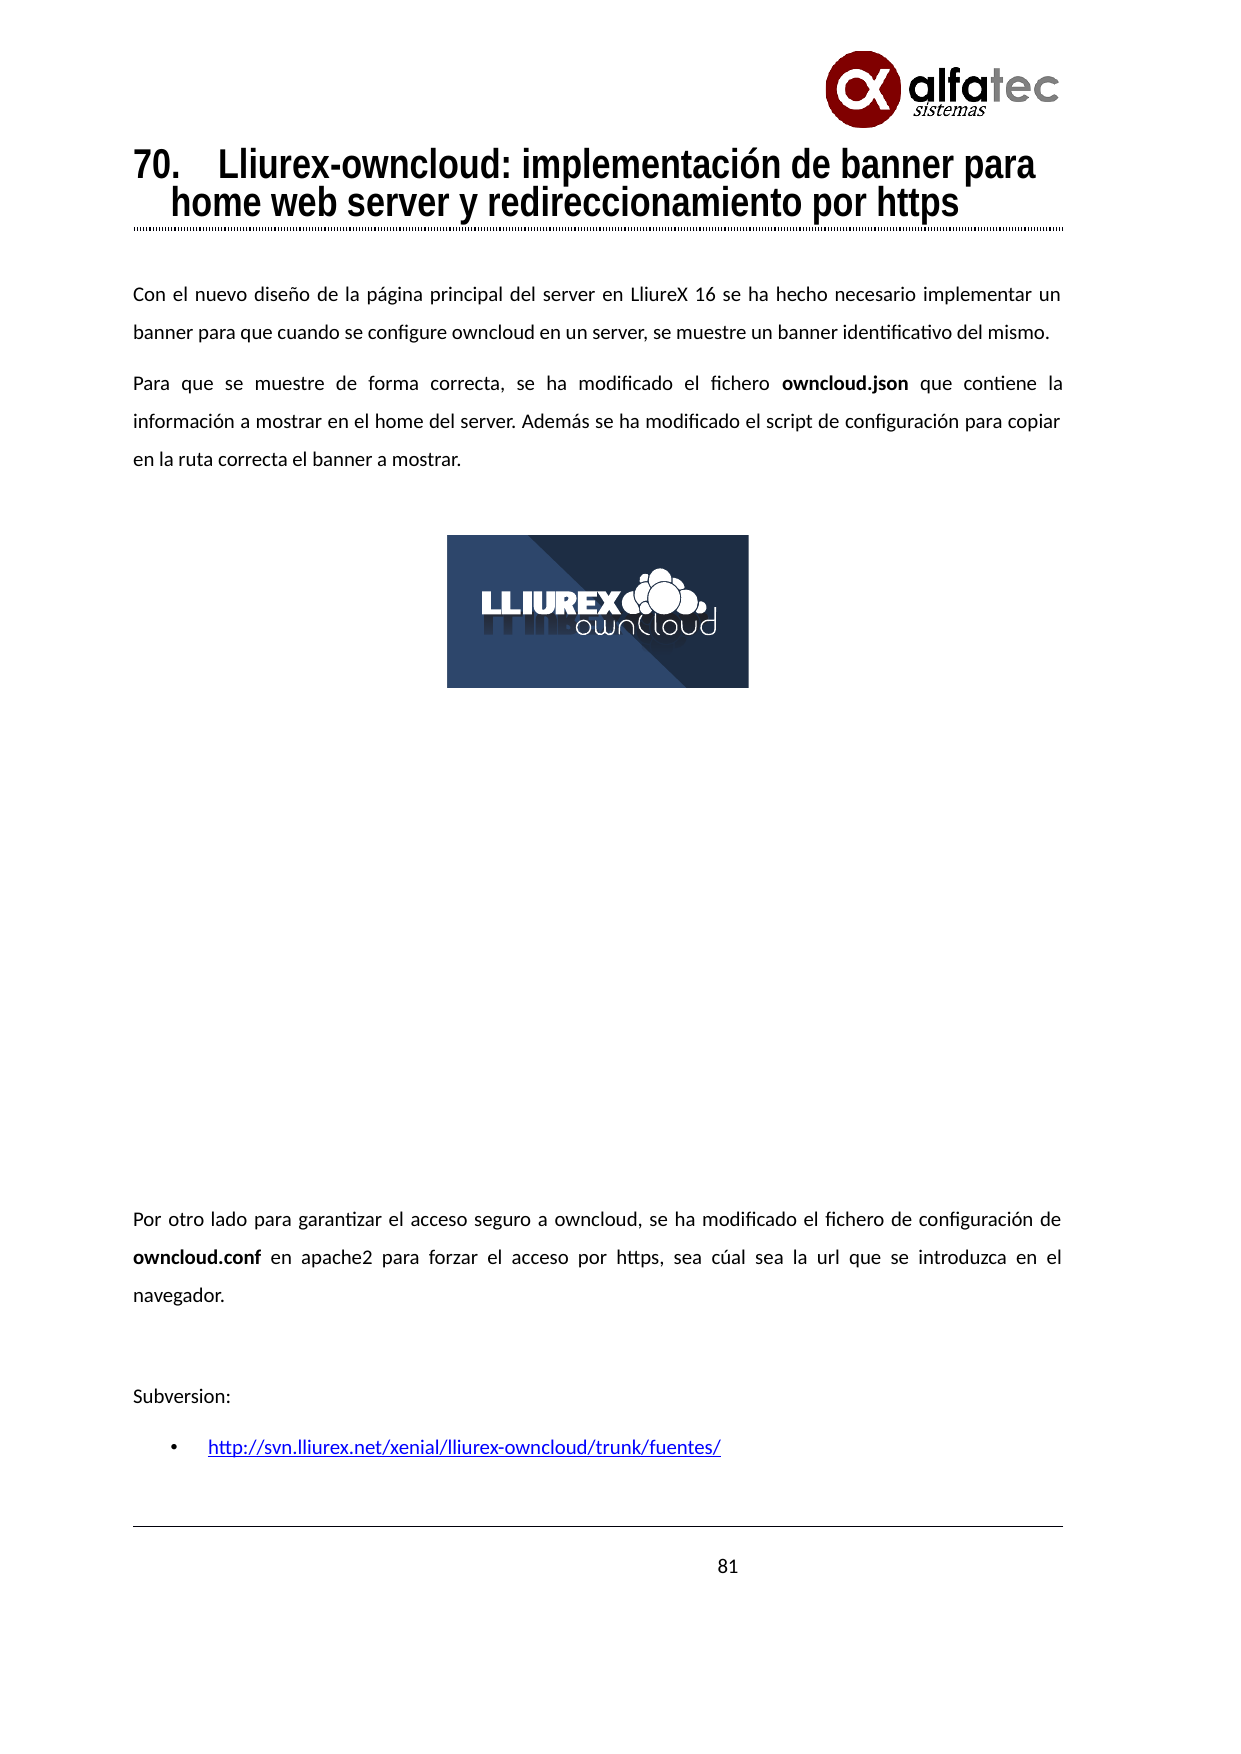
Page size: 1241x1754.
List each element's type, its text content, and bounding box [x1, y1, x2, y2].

text Para que se muestre de forma correcta, se ha modificado el fichero owncloud.json que contiene la información a mostrar en el home del server. Además se ha modificado el script de configuración para copiar en la ruta correcta el banner a mostrar. [133, 370, 1063, 472]
list http://svn.lliurex.net/xenial/lliurex-owncloud/trunk/fuentes/ [170, 1434, 1063, 1459]
picture [825, 51, 1061, 128]
subtitle Lliurex-owncloud: implementación de banner para home web server y redireccionamiento por https [133, 148, 1063, 231]
text Subversion: [133, 1383, 1063, 1409]
text Con el nuevo diseño de la página principal del server en LliureX 16 se ha hecho necesario implementar un banner para que cuando se configure owncloud en un server, se muestre un banner identificativo del mismo. [133, 281, 1063, 345]
text Por otro lado para garantizar el acceso seguro a owncloud, se ha modificado el fichero de configuración de owncloud.conf en apache2 para forzar el acceso por https, sea cúal sea la url que se introduzca en el navegador. [133, 1206, 1063, 1307]
